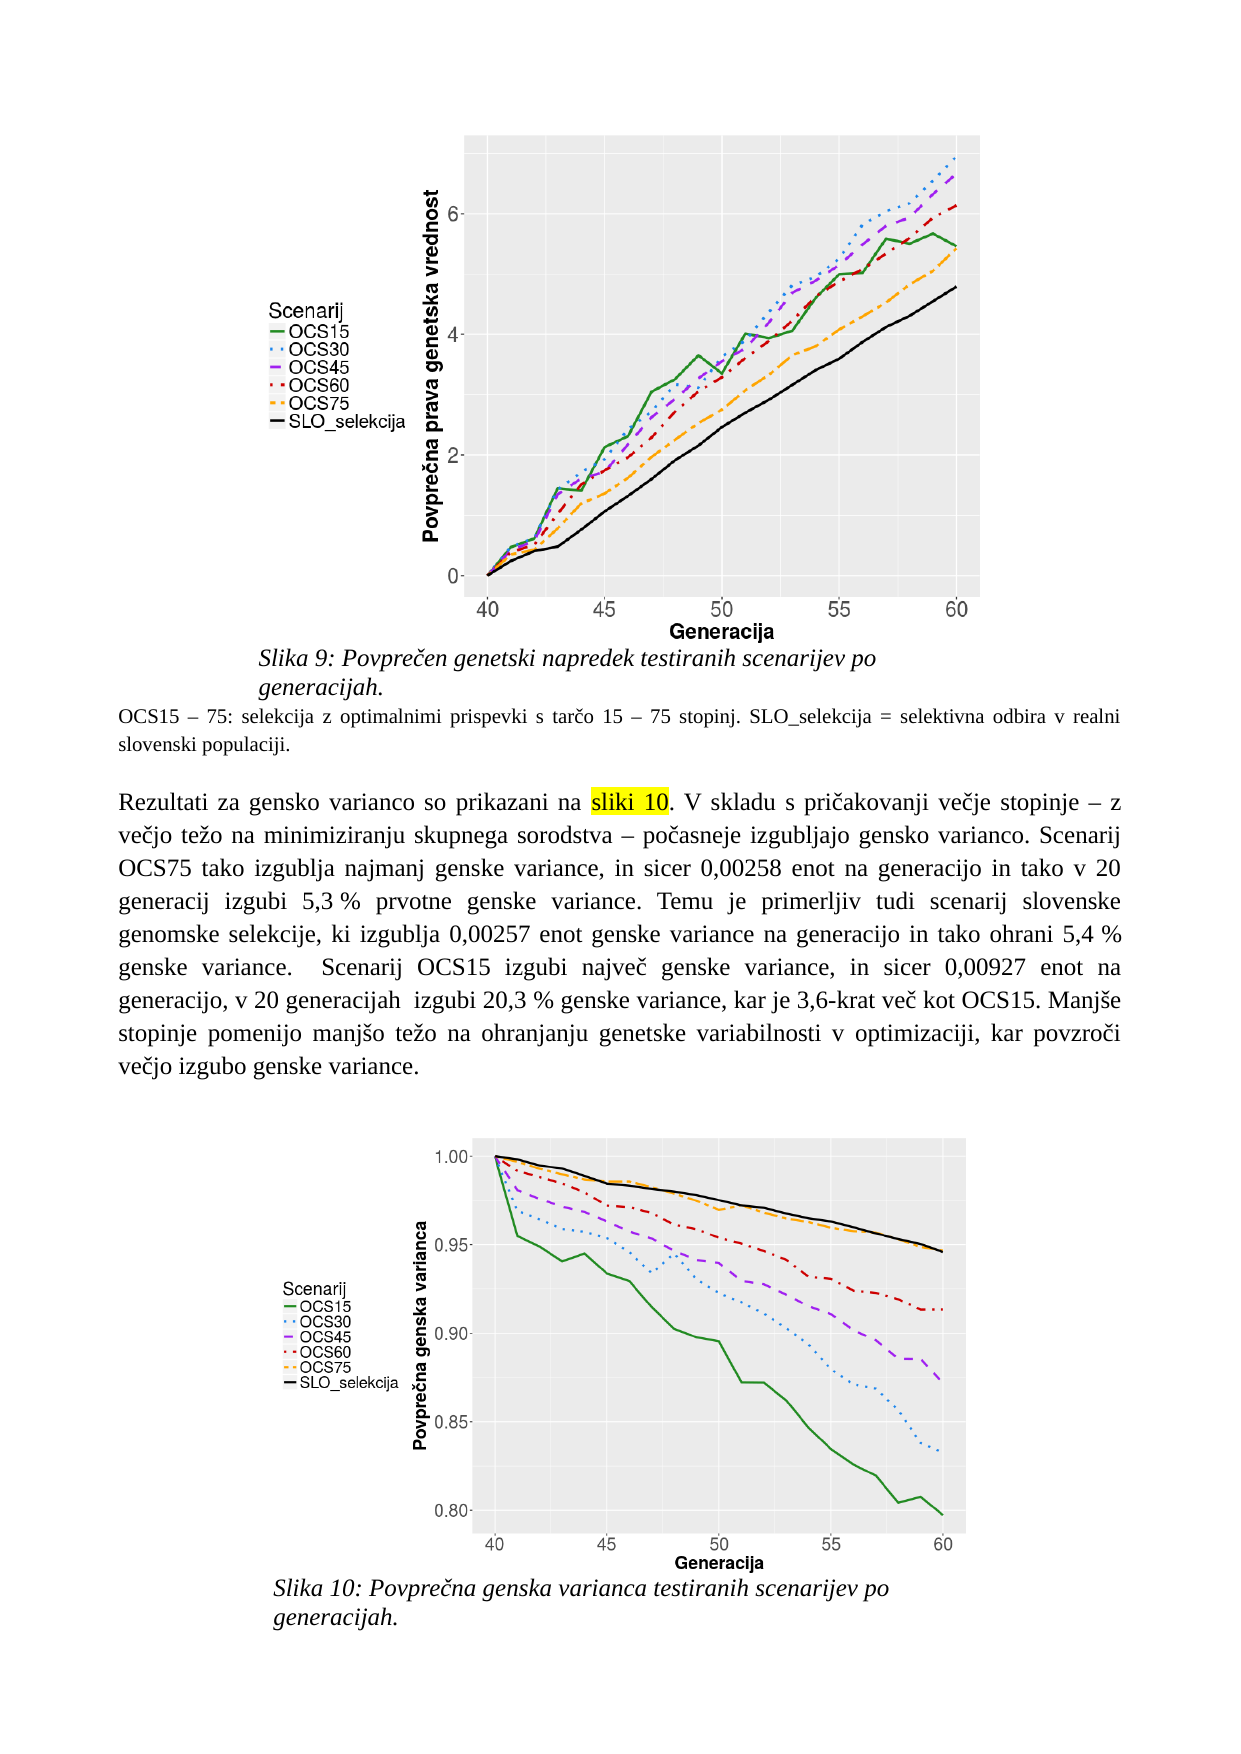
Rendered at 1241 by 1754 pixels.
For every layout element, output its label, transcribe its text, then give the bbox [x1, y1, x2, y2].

text OCS15 – 75: selekcija z optimalnimi prispevki s tarčo 15 – 75 stopinj. SLO_selekcija = selektivna odbira v realni slovenski populaciji. [118, 118, 1122, 756]
text Slika 9: Povprečen genetski napredek testiranih scenarijev po generacijah. [258, 643, 982, 700]
picture [258, 130, 982, 643]
text Rezultati za gensko varianco so prikazani na sliki 10. V skladu s pričakovanji večje stopinje – z večjo težo na minimiziranju skupnega sorodstva – počasneje izgubljajo gensko varianco. Scenarij OCS75 tako izgublja najmanj genske variance, in sicer 0,00258 enot na generacijo in tako v 20 generacij izgubi 5,3 % prvotne genske variance. Temu je primerljiv tudi scenarij slovenske genomske selekcije, ki izgublja 0,00257 enot genske variance na generacijo in tako ohrani 5,4 % genske variance. Scenarij OCS15 izgubi največ genske variance, in sicer 0,00927 enot na generacijo, v 20 generacijah izgubi 20,3 % genske variance, kar je 3,6-krat več kot OCS15. Manjše stopinje pomenijo manjšo težo na ohranjanju genetske variabilnosti v optimizaciji, kar povzroči večjo izgubo genske variance. [118, 787, 1122, 1079]
picture [273, 1133, 968, 1574]
text Slika 10: Povprečna genska varianca testiranih scenarijev po generacijah. [273, 1574, 967, 1631]
